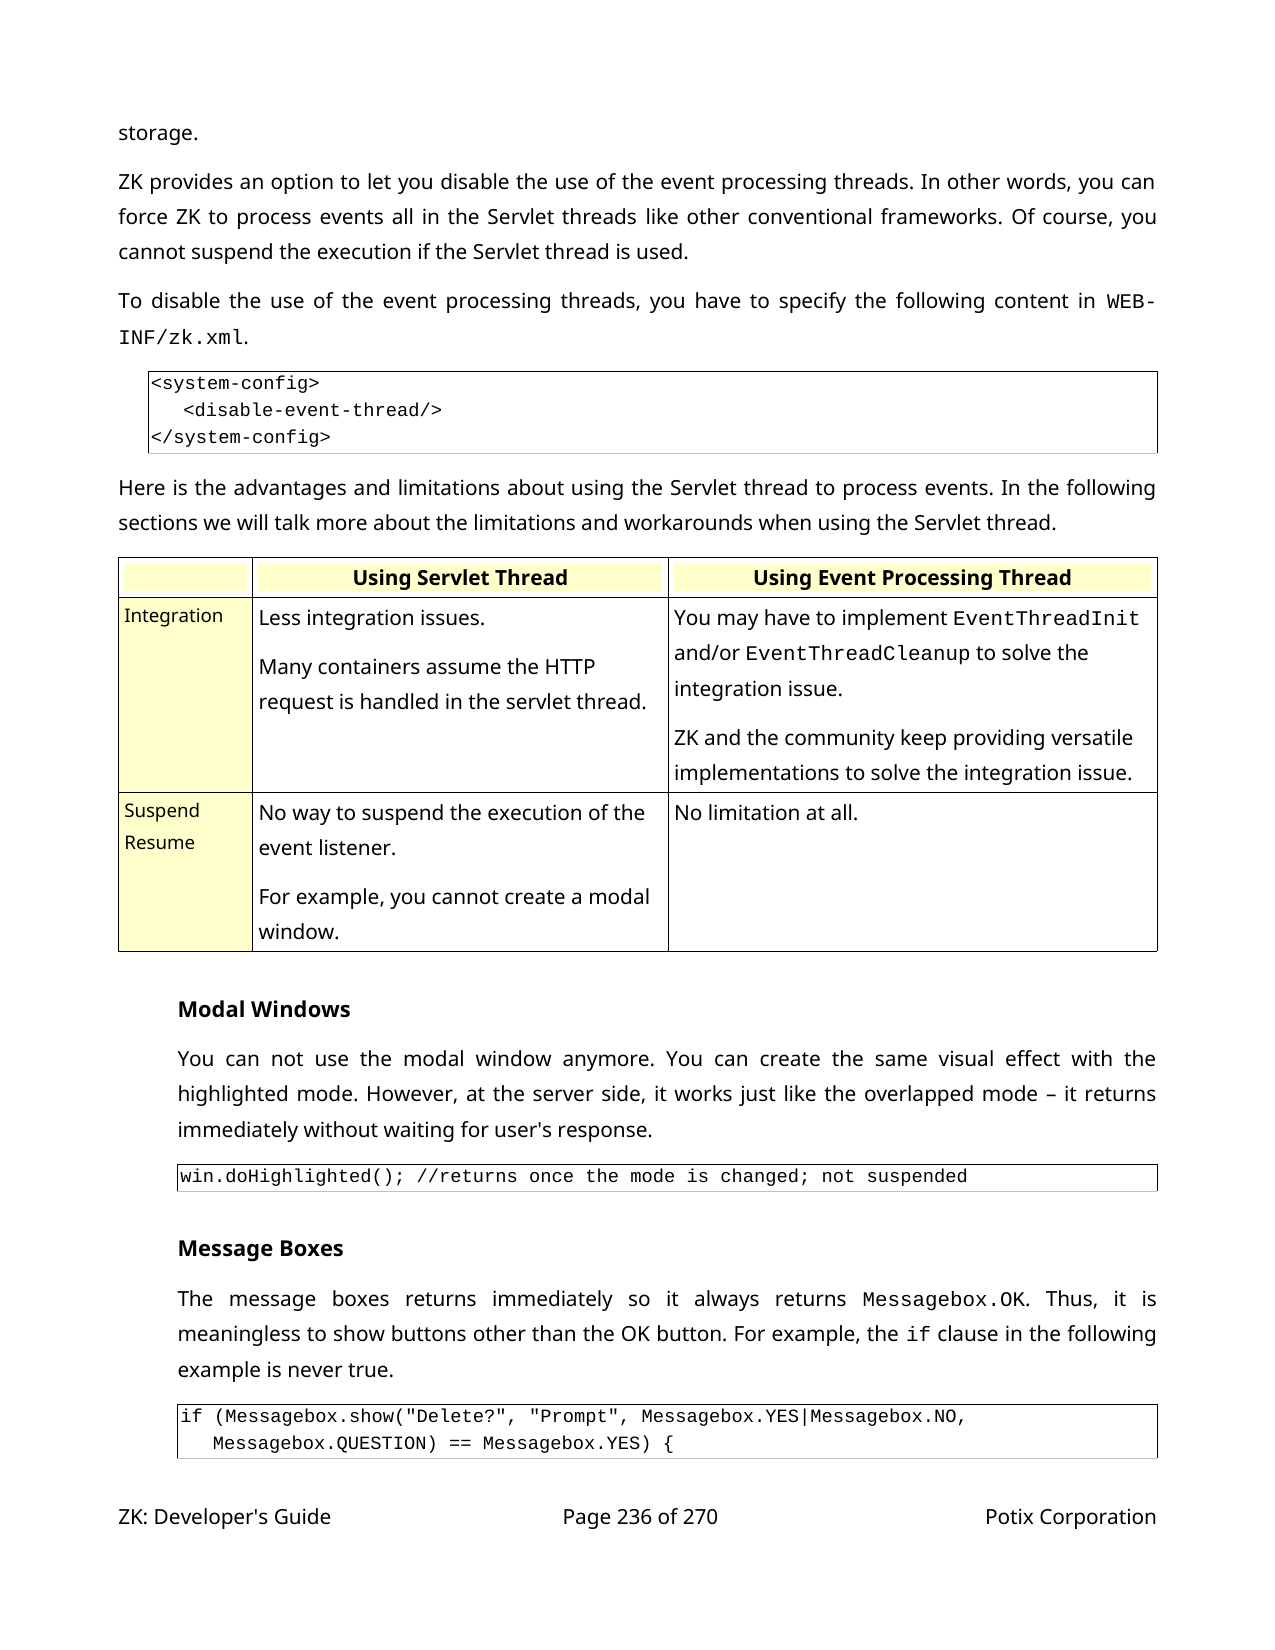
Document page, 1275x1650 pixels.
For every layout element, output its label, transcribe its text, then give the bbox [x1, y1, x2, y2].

text <system-config> [149, 372, 1157, 395]
subtitle Modal Windows [177, 994, 1157, 1024]
table_cell Less integration issues. Many containers assume the HTTP request is handled in the servlet thread. [253, 598, 668, 792]
text To disable the use of the event processing threads, you have to specify the following content in WEB-INF/zk.xml. [118, 286, 1157, 350]
text Here is the advantages and limitations about using the Servlet thread to process events. In the following sections we will talk more about the limitations and workarounds when using the Servlet thread. [118, 473, 1157, 537]
table_cell No limitation at all. [669, 793, 1157, 951]
text storage. [118, 118, 1157, 146]
text Messagebox.QUESTION) == Messagebox.YES) { [178, 1431, 1157, 1458]
table_cell You may have to implement EventThreadInit and/or EventThreadCleanup to solve the integration issue. ZK and the community keep providing versatile implementations to solve the integration issue. [669, 598, 1157, 792]
text You can not use the modal window anymore. You can create the same visual effect with the highlighted mode. However, at the server side, it works just like the overlapped mode – it returns immediately without waiting for user's response. [177, 1044, 1157, 1143]
table_header Using Servlet Thread [253, 558, 668, 597]
subtitle Message Boxes [177, 1233, 1157, 1263]
text if (Messagebox.show("Delete?", "Prompt", Messagebox.YES|Messagebox.NO, [178, 1405, 1157, 1428]
text win.doHighlighted(); //returns once the mode is changed; not suspended [178, 1165, 1157, 1191]
text ZK provides an option to let you disable the use of the event processing threads. In other words, you can force ZK to process events all in the Servlet threads like other conventional frameworks. Of course, you cannot suspend the execution if the Servlet thread is used. [118, 167, 1157, 266]
table_cell Suspend Resume [119, 793, 252, 951]
text The message boxes returns immediately so it always returns Messagebox.OK. Thus, it is meaningless to show buttons other than the OK button. For example, the if clause in the following example is never true. [177, 1284, 1157, 1383]
table_cell No way to suspend the execution of the event listener. For example, you cannot create a modal window. [253, 793, 668, 951]
table_cell Integration [119, 598, 252, 792]
table_header Using Event Processing Thread [669, 558, 1157, 597]
text </system-config> [149, 425, 1157, 453]
text <disable-event-thread/> [149, 398, 1157, 422]
table_header [119, 558, 252, 597]
